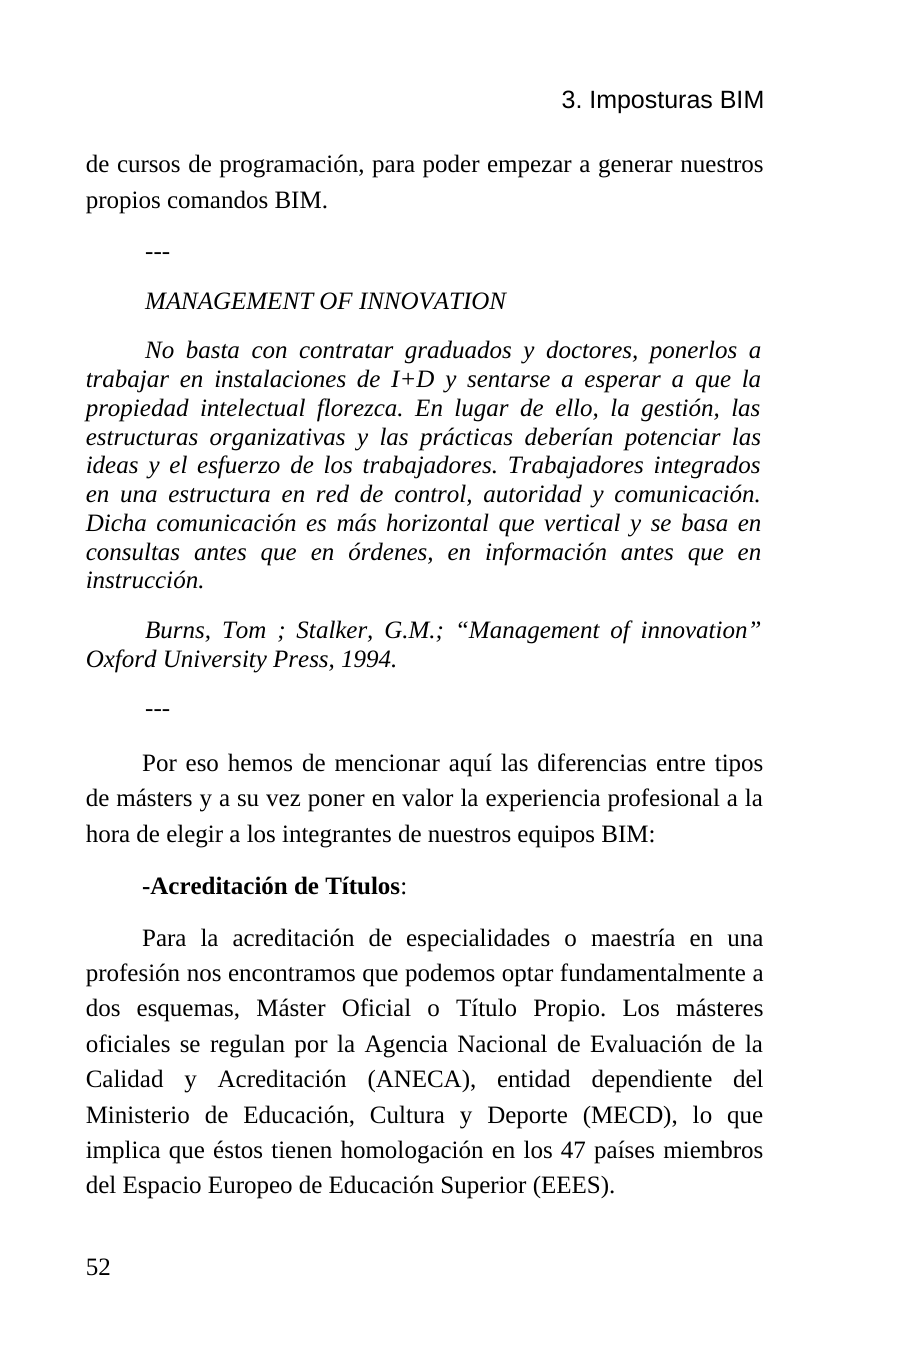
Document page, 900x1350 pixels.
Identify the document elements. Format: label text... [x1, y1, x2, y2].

text de cursos de programación, para poder empezar a generar nuestros propios comandos BIM. [86, 144, 764, 215]
text -Acreditación de Títulos: [86, 866, 764, 901]
text Por eso hemos de mencionar aquí las diferencias entre tipos de másters y a su vez poner en valor la experiencia profesional a la hora de elegir a los integrantes de nuestros equipos BIM: [86, 743, 764, 849]
text --- [86, 693, 764, 722]
text Para la acreditación de especialidades o maestría en una profesión nos encontramos que podemos optar fundamentalmente a dos esquemas, Máster Oficial o Título Propio. Los másteres oficiales se regulan por la Agencia Nacional de Evaluación de la Calidad y Acreditación (ANECA), entidad dependiente del Ministerio de Educación, Cultura y Deporte (MECD), lo que implica que éstos tienen homologación en los 47 países miembros del Espacio Europeo de Educación Superior (EEES). [86, 918, 764, 1201]
text --- [86, 236, 764, 265]
text No basta con contratar graduados y doctores, ponerlos a trabajar en instalaciones de I+D y sentarse a esperar a que la propiedad intelectual florezca. En lugar de ello, la gestión, las estructuras organizativas y las prácticas deberían potenciar las ideas y el esfuerzo de los trabajadores. Trabajadores integrados en una estructura en red de control, autoridad y comunicación. Dicha comunicación es más horizontal que vertical y se basa en consultas antes que en órdenes, en información antes que en instrucción. [86, 335, 764, 594]
text Burns, Tom ; Stalker, G.M.; “Management of innovation” Oxford University Press, 1994. [86, 615, 764, 672]
text MANAGEMENT OF INNOVATION [86, 286, 764, 314]
